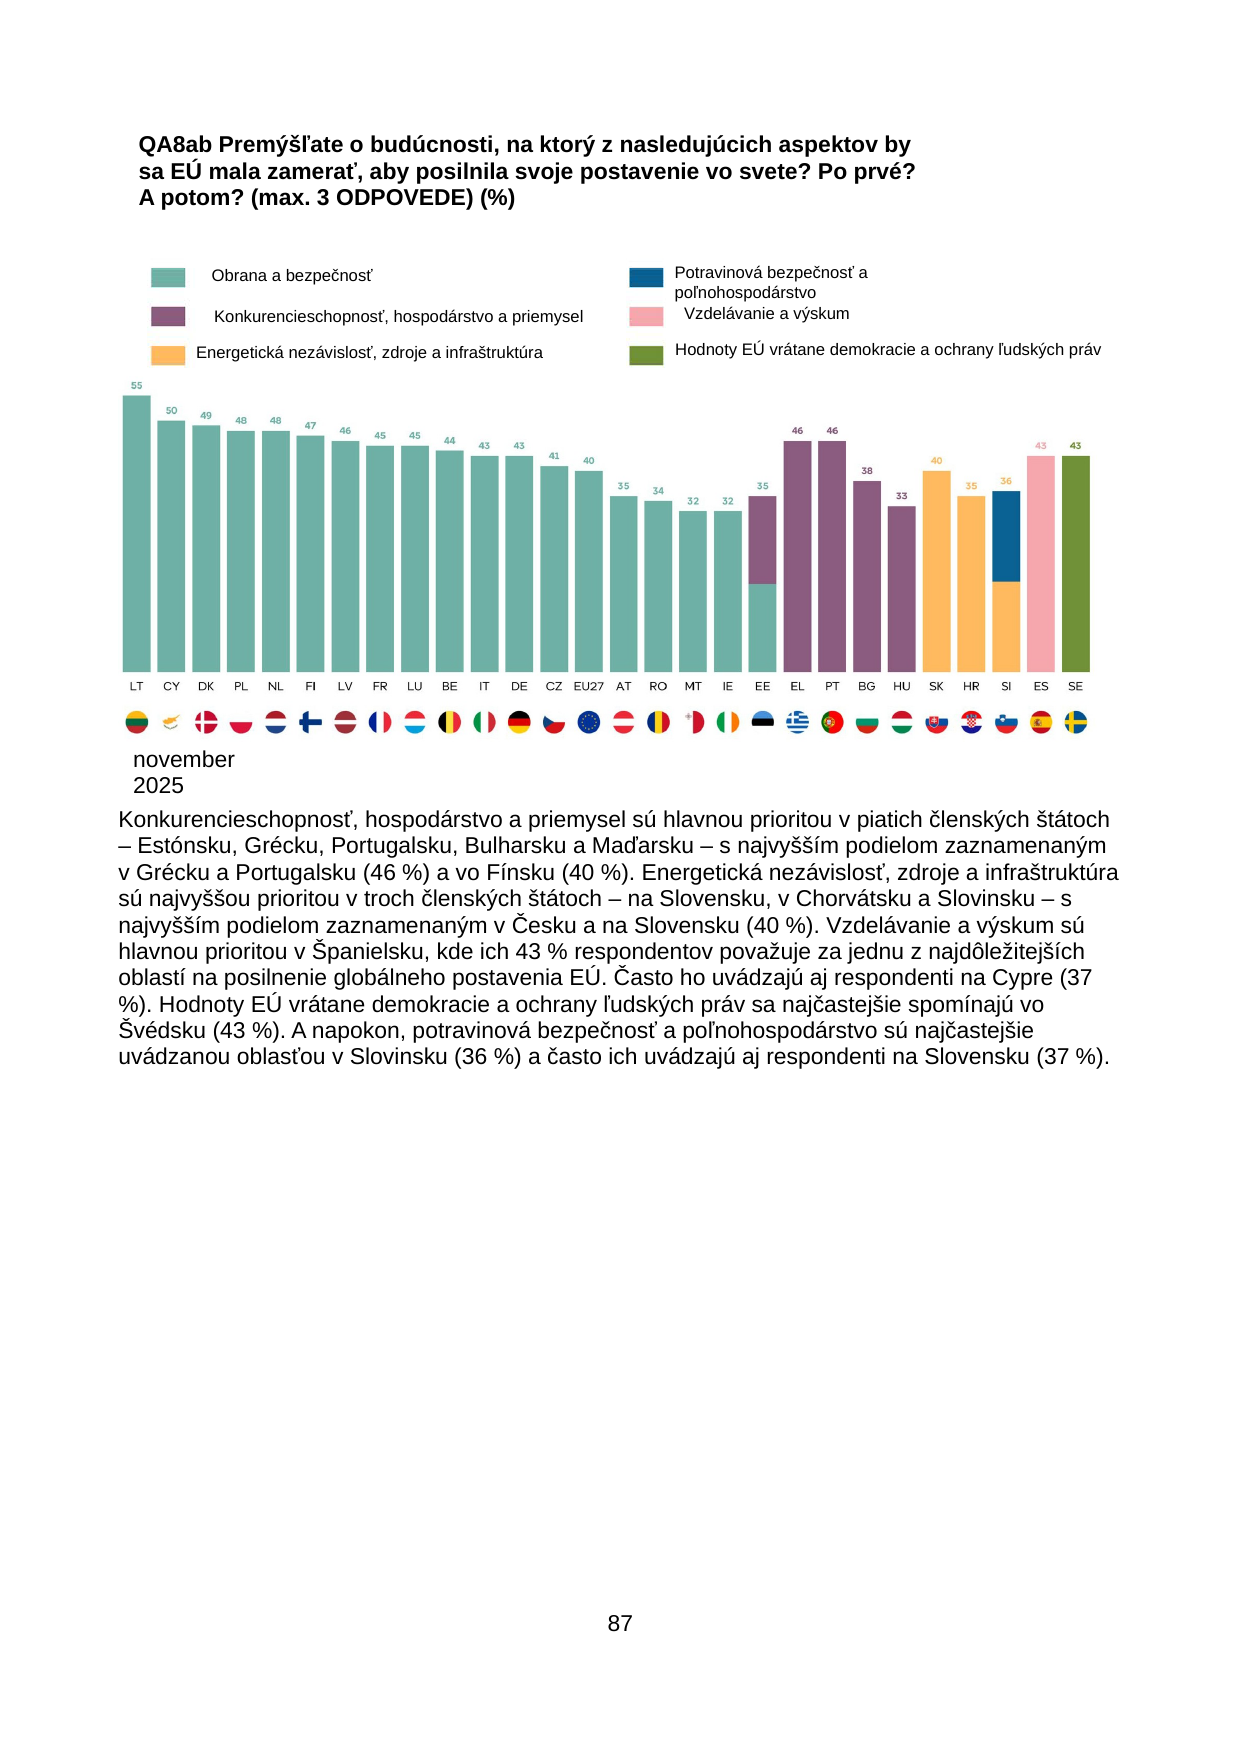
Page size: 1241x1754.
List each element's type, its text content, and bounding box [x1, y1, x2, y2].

text Konkurencieschopnosť, hospodárstvo a priemysel sú hlavnou prioritou v piatich členských štátoch – Estónsku, Grécku, Portugalsku, Bulharsku a Maďarsku – s najvyšším podielom zaznamenaným v Grécku a Portugalsku (46 %) a vo Fínsku (40 %). Energetická nezávislosť, zdroje a infraštruktúra sú najvyššou prioritou v troch členských štátoch – na Slovensku, v Chorvátsku a Slovinsku – s najvyšším podielom zaznamenaným v Česku a na Slovensku (40 %). Vzdelávanie a výskum sú hlavnou prioritou v Španielsku, kde ich 43 % respondentov považuje za jednu z najdôležitejších oblastí na posilnenie globálneho postavenia EÚ. Často ho uvádzajú aj respondenti na Cypre (37 %). Hodnoty EÚ vrátane demokracie a ochrany ľudských práv sa najčastejšie spomínajú vo Švédsku (43 %). A napokon, potravinová bezpečnosť a poľnohospodárstvo sú najčastejšie uvádzanou oblasťou v Slovinsku (36 %) a často ich uvádzajú aj respondenti na Slovensku (37 %). [118, 124, 1122, 1070]
picture [118, 376, 1100, 742]
picture [146, 255, 666, 370]
